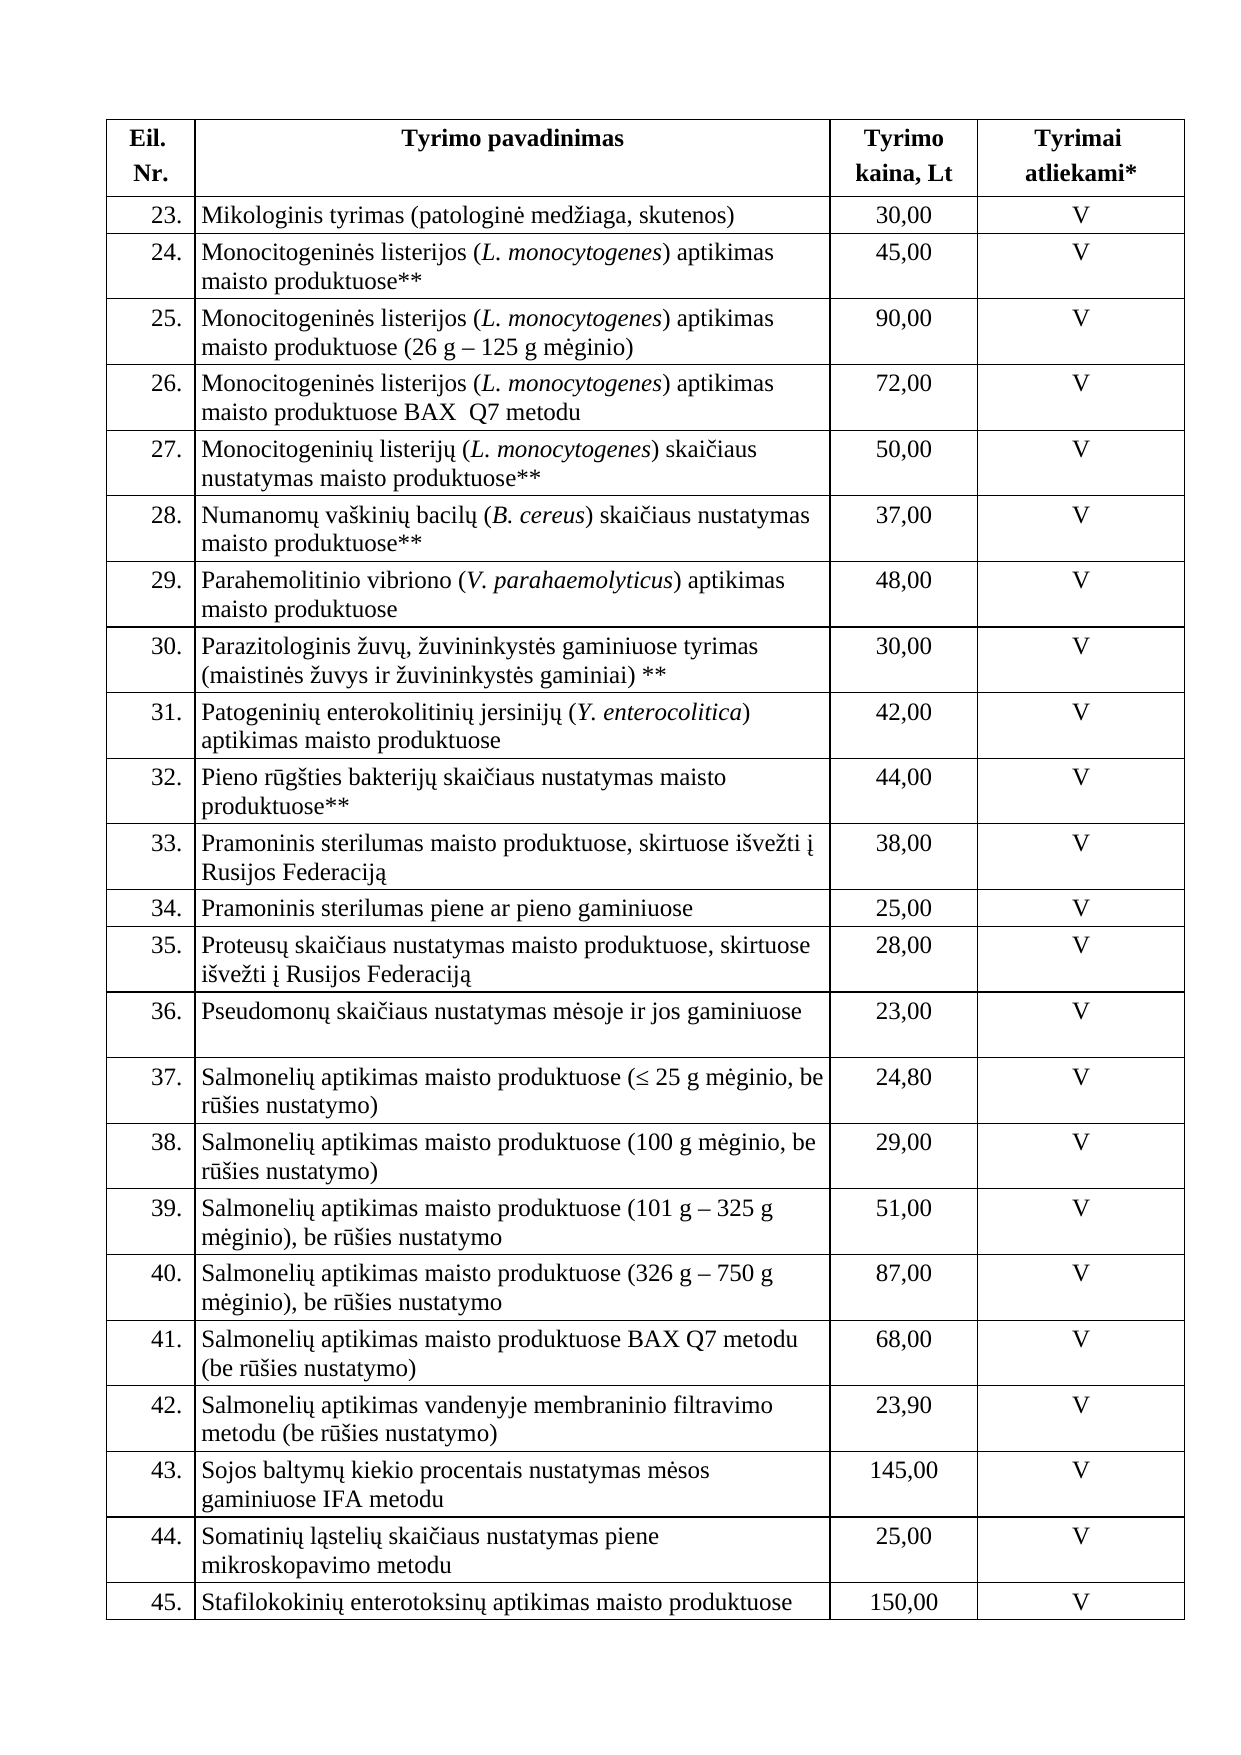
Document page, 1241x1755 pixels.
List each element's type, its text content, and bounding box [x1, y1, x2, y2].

table_cell 24,80 [831, 1058, 977, 1123]
table_cell Pieno rūgšties bakterijų skaičiaus nustatymas maisto produktuose** [196, 759, 829, 823]
table_cell 87,00 [831, 1255, 977, 1319]
table_cell V [978, 927, 1184, 991]
table_cell Mikologinis tyrimas (patologinė medžiaga, skutenos) [196, 197, 829, 233]
table_cell Numanomų vaškinių bacilų (B. cereus) skaičiaus nustatymas maisto produktuose** [196, 496, 829, 561]
table_cell 45. [107, 1583, 194, 1619]
table_cell V [978, 496, 1184, 561]
table_cell Salmonelių aptikimas maisto produktuose (326 g – 750 g mėginio), be rūšies nustatymo [196, 1255, 829, 1319]
table_cell V [978, 365, 1184, 429]
table_cell 45,00 [831, 234, 977, 298]
table_cell V [978, 1058, 1184, 1123]
table_cell Patogeninių enterokolitinių jersinijų (Y. enterocolitica) aptikimas maisto produktuose [196, 693, 829, 758]
table_cell 50,00 [831, 431, 977, 495]
table_header Tyrimo pavadinimas [196, 120, 829, 196]
table_cell 28,00 [831, 927, 977, 991]
table_cell V [978, 1518, 1184, 1582]
table_cell Salmonelių aptikimas maisto produktuose (100 g mėginio, be rūšies nustatymo) [196, 1124, 829, 1188]
table_header Tyrimai atliekami* [978, 120, 1184, 196]
table_cell 51,00 [831, 1189, 977, 1254]
table_cell 90,00 [831, 299, 977, 364]
table_cell 25. [107, 299, 194, 364]
table_cell V [978, 299, 1184, 364]
table_cell 31. [107, 693, 194, 758]
table_cell Pramoninis sterilumas piene ar pieno gaminiuose [196, 890, 829, 926]
table_cell 40. [107, 1255, 194, 1319]
table_cell 28. [107, 496, 194, 561]
table_cell 48,00 [831, 562, 977, 626]
table_cell Somatinių ląstelių skaičiaus nustatymas piene mikroskopavimo metodu [196, 1518, 829, 1582]
table_cell 24. [107, 234, 194, 298]
table_cell 29. [107, 562, 194, 626]
table_cell 23,90 [831, 1386, 977, 1451]
table_cell 38. [107, 1124, 194, 1188]
table_cell 44. [107, 1518, 194, 1582]
table_cell V [978, 628, 1184, 692]
table_cell Monocitogeninės listerijos (L. monocytogenes) aptikimas maisto produktuose BAX Q7 metodu [196, 365, 829, 429]
table_cell V [978, 1583, 1184, 1619]
table_cell 27. [107, 431, 194, 495]
table_cell Stafilokokinių enterotoksinų aptikimas maisto produktuose [196, 1583, 829, 1619]
table_cell Parahemolitinio vibriono (V. parahaemolyticus) aptikimas maisto produktuose [196, 562, 829, 626]
table_cell 42,00 [831, 693, 977, 758]
table_cell V [978, 1189, 1184, 1254]
table_cell Salmonelių aptikimas vandenyje membraninio filtravimo metodu (be rūšies nustatymo) [196, 1386, 829, 1451]
table_header Tyrimo kaina, Lt [831, 120, 977, 196]
table_cell V [978, 693, 1184, 758]
table_cell 145,00 [831, 1452, 977, 1516]
table_cell 150,00 [831, 1583, 977, 1619]
table_cell 33. [107, 824, 194, 889]
table_cell V [978, 1321, 1184, 1385]
table_cell 25,00 [831, 890, 977, 926]
table_cell V [978, 824, 1184, 889]
table_cell Parazitologinis žuvų, žuvininkystės gaminiuose tyrimas (maistinės žuvys ir žuvininkystės gaminiai) ** [196, 628, 829, 692]
table_cell 23. [107, 197, 194, 233]
table_cell V [978, 1124, 1184, 1188]
table_cell Sojos baltymų kiekio procentais nustatymas mėsos gaminiuose IFA metodu [196, 1452, 829, 1516]
table_cell 44,00 [831, 759, 977, 823]
table_cell 30. [107, 628, 194, 692]
table_cell Pseudomonų skaičiaus nustatymas mėsoje ir jos gaminiuose [196, 993, 829, 1057]
table_cell 37. [107, 1058, 194, 1123]
table_cell 39. [107, 1189, 194, 1254]
table_cell 30,00 [831, 628, 977, 692]
table_cell 30,00 [831, 197, 977, 233]
table_cell V [978, 431, 1184, 495]
table_cell 36. [107, 993, 194, 1057]
table_cell 29,00 [831, 1124, 977, 1188]
table_cell Monocitogeninės listerijos (L. monocytogenes) aptikimas maisto produktuose** [196, 234, 829, 298]
table_cell 37,00 [831, 496, 977, 561]
table_cell Proteusų skaičiaus nustatymas maisto produktuose, skirtuose išvežti į Rusijos Federaciją [196, 927, 829, 991]
table_cell V [978, 197, 1184, 233]
table_cell 42. [107, 1386, 194, 1451]
table_cell 35. [107, 927, 194, 991]
table_cell 41. [107, 1321, 194, 1385]
table_cell 25,00 [831, 1518, 977, 1582]
table_cell Salmonelių aptikimas maisto produktuose BAX Q7 metodu (be rūšies nustatymo) [196, 1321, 829, 1385]
table_cell 23,00 [831, 993, 977, 1057]
table_cell V [978, 759, 1184, 823]
table_cell 68,00 [831, 1321, 977, 1385]
table_cell V [978, 562, 1184, 626]
table_cell Pramoninis sterilumas maisto produktuose, skirtuose išvežti į Rusijos Federaciją [196, 824, 829, 889]
table_cell V [978, 234, 1184, 298]
table_cell 72,00 [831, 365, 977, 429]
table_cell 34. [107, 890, 194, 926]
table_cell V [978, 1255, 1184, 1319]
table_cell 26. [107, 365, 194, 429]
table_cell 38,00 [831, 824, 977, 889]
table_cell 43. [107, 1452, 194, 1516]
table_cell Monocitogeninės listerijos (L. monocytogenes) aptikimas maisto produktuose (26 g – 125 g mėginio) [196, 299, 829, 364]
table_cell Monocitogeninių listerijų (L. monocytogenes) skaičiaus nustatymas maisto produktuose** [196, 431, 829, 495]
table_cell V [978, 993, 1184, 1057]
table_cell Salmonelių aptikimas maisto produktuose (≤ 25 g mėginio, be rūšies nustatymo) [196, 1058, 829, 1123]
table_cell V [978, 1386, 1184, 1451]
table_cell 32. [107, 759, 194, 823]
table_header Eil. Nr. [107, 120, 194, 196]
table_cell V [978, 890, 1184, 926]
table_cell V [978, 1452, 1184, 1516]
table_cell Salmonelių aptikimas maisto produktuose (101 g – 325 g mėginio), be rūšies nustatymo [196, 1189, 829, 1254]
